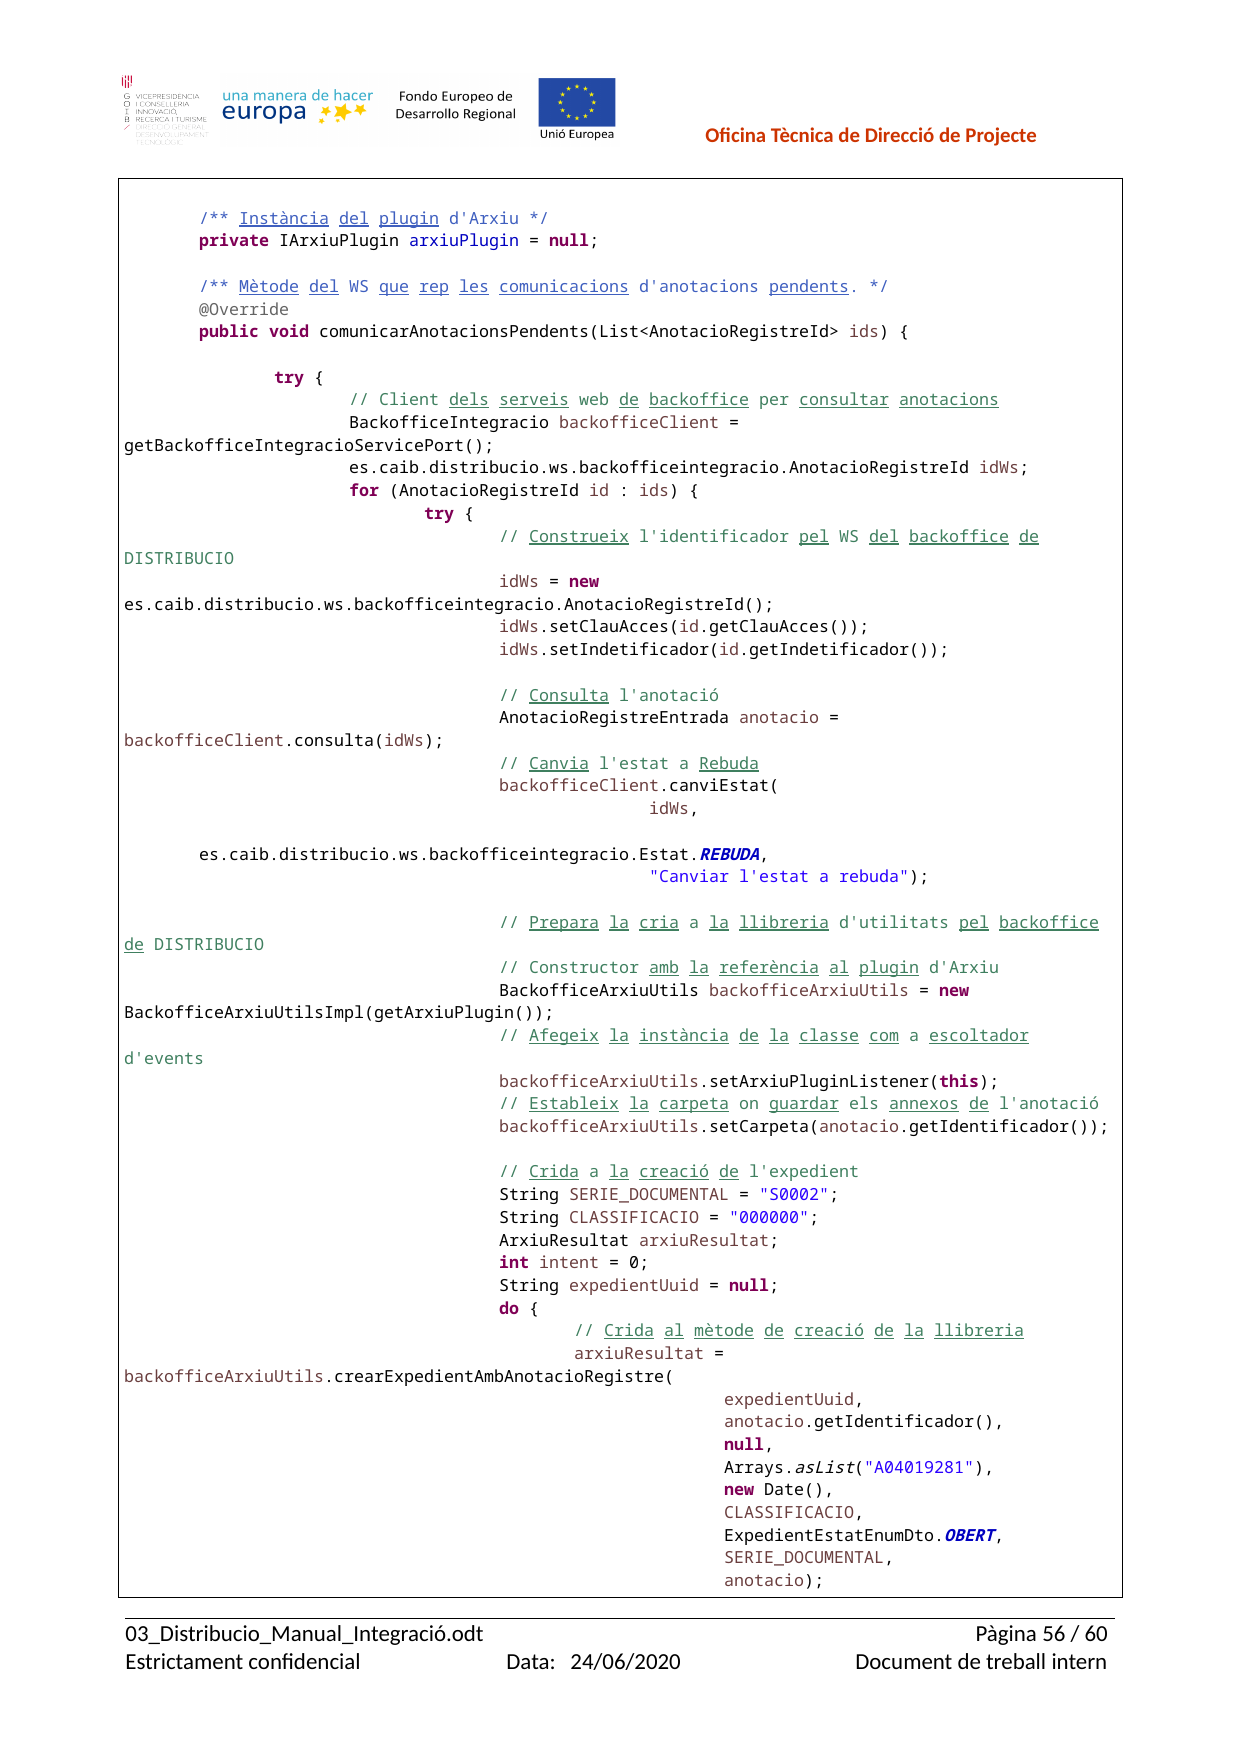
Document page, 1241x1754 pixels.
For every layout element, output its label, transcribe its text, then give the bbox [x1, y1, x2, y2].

table_header /** Instància del plugin d'Arxiu */ private IArxiuPlugin arxiuPlugin = null; /** Mètode del WS que rep les comunicacions d'anotacions pendents. */ @Override public void comunicarAnotacionsPendents(List<AnotacioRegistreId> ids) { try { // Client dels serveis web de backoffice per consultar anotacions BackofficeIntegracio backofficeClient = getBackofficeIntegracioServicePort(); es.caib.distribucio.ws.backofficeintegracio.AnotacioRegistreId idWs; for (AnotacioRegistreId id : ids) { try { // Construeix l'identificador pel WS del backoffice de DISTRIBUCIO idWs = new es.caib.distribucio.ws.backofficeintegracio.AnotacioRegistreId(); idWs.setClauAcces(id.getClauAcces()); idWs.setIndetificador(id.getIndetificador()); // Consulta l'anotació AnotacioRegistreEntrada anotacio = backofficeClient.consulta(idWs); // Canvia l'estat a Rebuda backofficeClient.canviEstat( idWs, es.caib.distribucio.ws.backofficeintegracio.Estat.REBUDA, "Canviar l'estat a rebuda"); // Prepara la cria a la llibreria d'utilitats pel backoffice de DISTRIBUCIO // Constructor amb la referència al plugin d'Arxiu BackofficeArxiuUtils backofficeArxiuUtils = new BackofficeArxiuUtilsImpl(getArxiuPlugin()); // Afegeix la instància de la classe com a escoltador d'events backofficeArxiuUtils.setArxiuPluginListener(this); // Estableix la carpeta on guardar els annexos de l'anotació backofficeArxiuUtils.setCarpeta(anotacio.getIdentificador()); // Crida a la creació de l'expedient String SERIE_DOCUMENTAL = "S0002"; String CLASSIFICACIO = "000000"; ArxiuResultat arxiuResultat; int intent = 0; String expedientUuid = null; do { // Crida al mètode de creació de la llibreria arxiuResultat = backofficeArxiuUtils.crearExpedientAmbAnotacioRegistre( expedientUuid, anotacio.getIdentificador(), null, Arrays.asList("A04019281"), new Date(), CLASSIFICACIO, ExpedientEstatEnumDto.OBERT, SERIE_DOCUMENTAL, anotacio); [119, 179, 1122, 1597]
picture [219, 73, 621, 147]
picture [118, 73, 213, 147]
